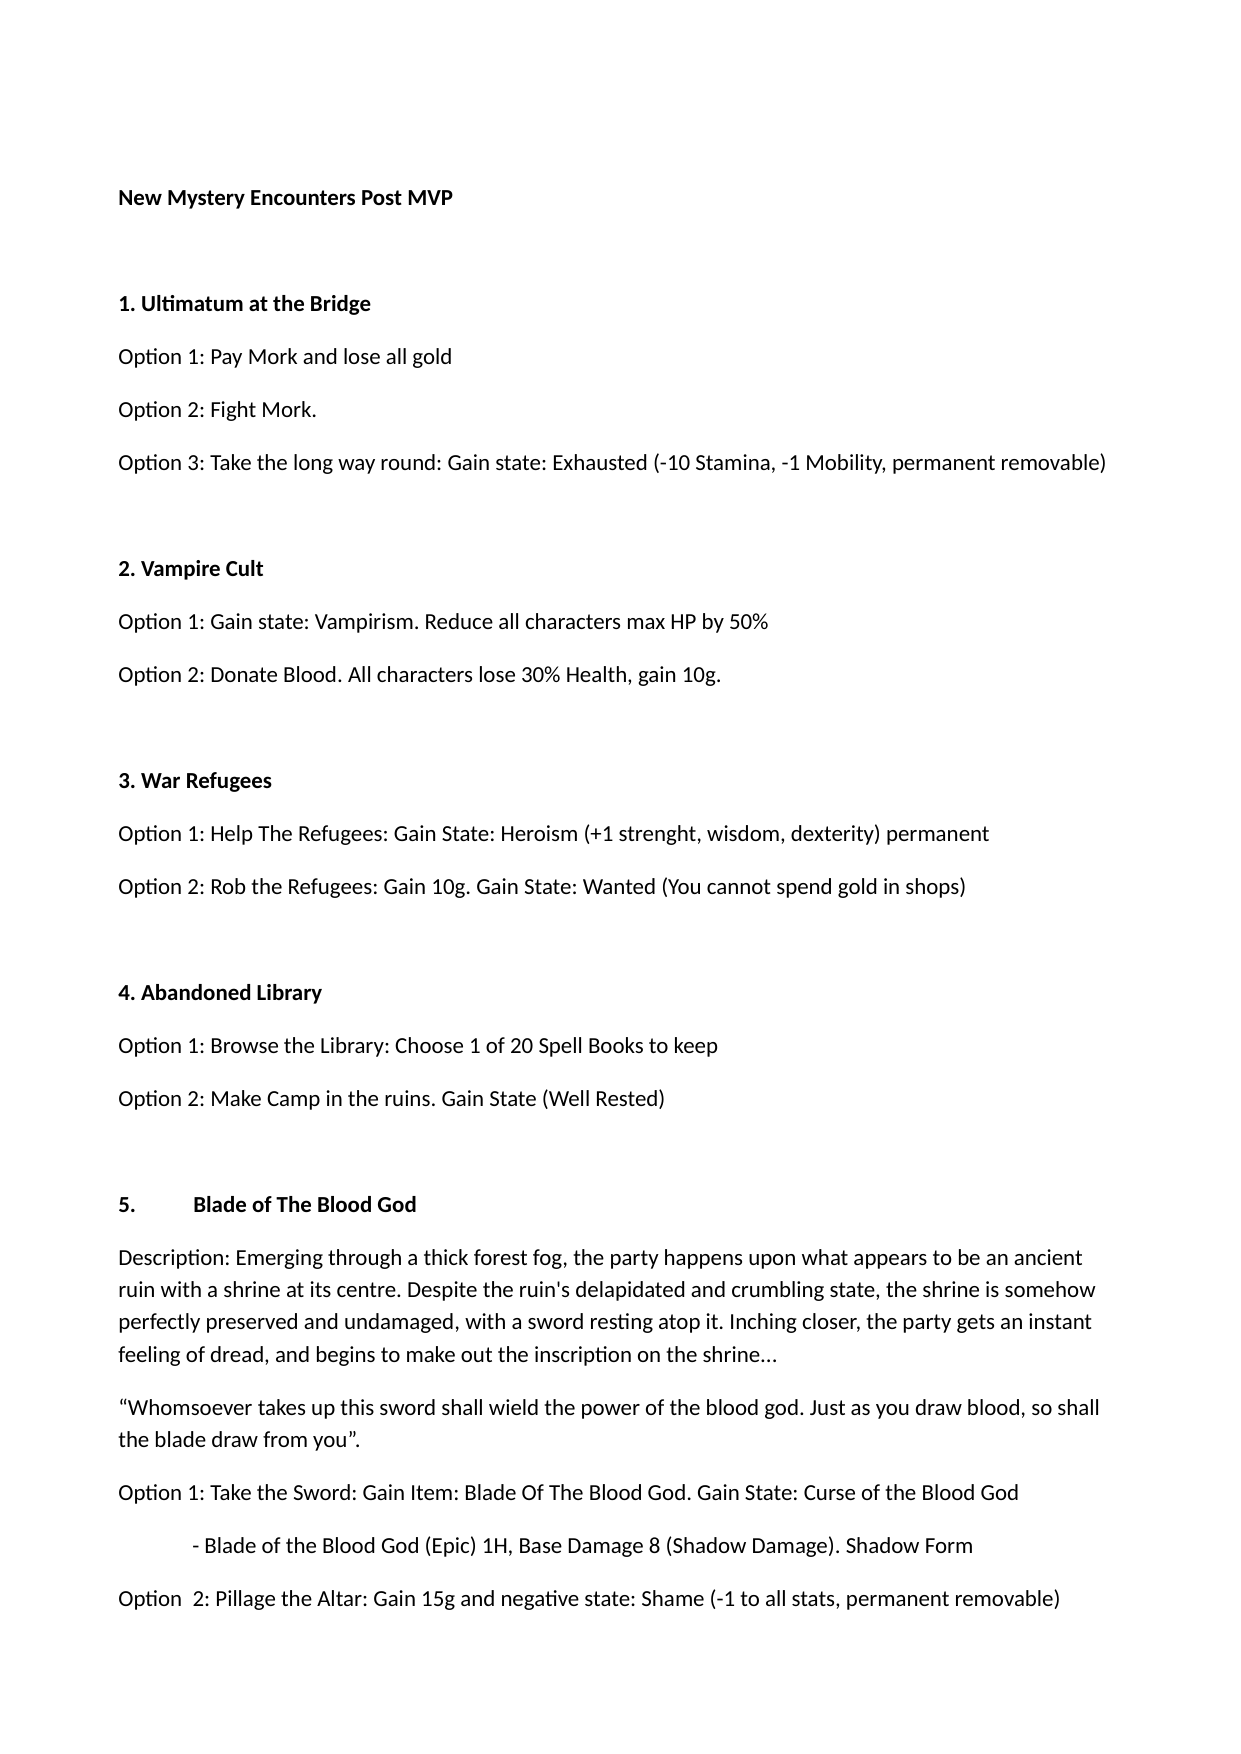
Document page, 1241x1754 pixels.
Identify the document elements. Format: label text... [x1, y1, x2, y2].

text Option 1: Take the Sword: Gain Item: Blade Of The Blood God. Gain State: Curse of the Blood God [118, 1478, 1122, 1506]
text Option 2: Pillage the Altar: Gain 15g and negative state: Shame (-1 to all stats, permanent removable) [118, 1584, 1122, 1612]
text Option 1: Pay Mork and lose all gold [118, 342, 1122, 370]
text Option 1: Help The Refugees: Gain State: Heroism (+1 strenght, wisdom, dexterity) permanent [118, 819, 1122, 847]
text Option 2: Rob the Refugees: Gain 10g. Gain State: Wanted (You cannot spend gold in shops) [118, 872, 1122, 900]
text New Mystery Encounters Post MVP [118, 183, 1122, 211]
text Option 2: Make Camp in the ruins. Gain State (Well Rested) [118, 1084, 1122, 1112]
text Option 2: Donate Blood. All characters lose 30% Health, gain 10g. [118, 660, 1122, 688]
text Description: Emerging through a thick forest fog, the party happens upon what appears to be an ancient ruin with a shrine at its centre. Despite the ruin's delapidated and crumbling state, the shrine is somehow perfectly preserved and undamaged, with a sword resting atop it. Inching closer, the party gets an instant feeling of dread, and begins to make out the inscription on the shrine... [118, 1243, 1122, 1368]
list Blade of The Blood God [118, 1190, 1122, 1218]
list 4. Abandoned Library [118, 978, 1122, 1006]
text Option 2: Fight Mork. [118, 395, 1122, 423]
text Option 3: Take the long way round: Gain state: Exhausted (-10 Stamina, -1 Mobility, permanent removable) [118, 448, 1122, 476]
text “Whomsoever takes up this sword shall wield the power of the blood god. Just as you draw blood, so shall the blade draw from you”. [118, 1393, 1122, 1453]
list 2. Vampire Cult [118, 554, 1122, 582]
text - Blade of the Blood God (Epic) 1H, Base Damage 8 (Shadow Damage). Shadow Form [118, 1531, 1122, 1559]
text Option 1: Gain state: Vampirism. Reduce all characters max HP by 50% [118, 607, 1122, 635]
text Option 1: Browse the Library: Choose 1 of 20 Spell Books to keep [118, 1031, 1122, 1059]
text 3. War Refugees [118, 766, 1122, 794]
text 1. Ultimatum at the Bridge [118, 289, 1122, 317]
